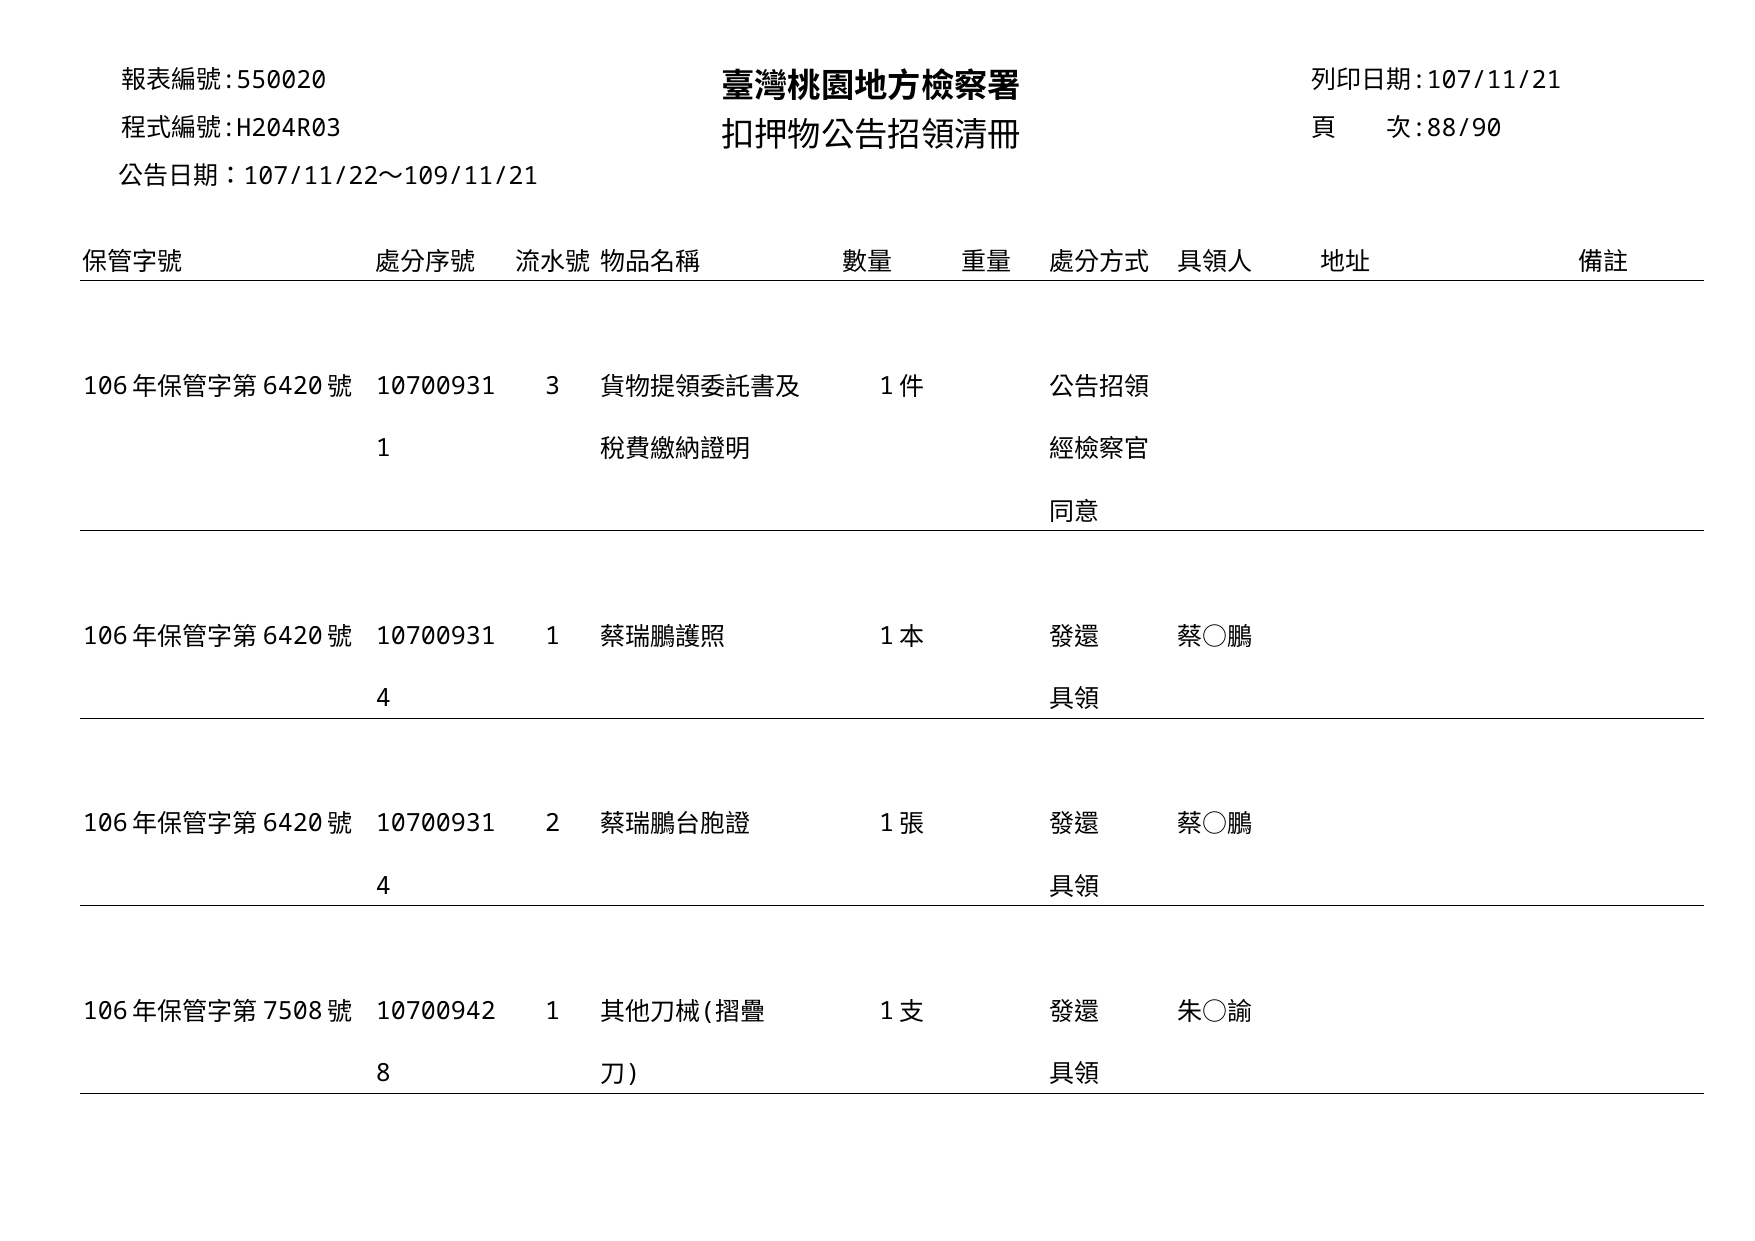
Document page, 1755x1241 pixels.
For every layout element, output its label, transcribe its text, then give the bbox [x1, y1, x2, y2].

table_header 處分序號 [373, 218, 507, 280]
table_cell 1支 [808, 906, 927, 1093]
table_cell [1317, 531, 1575, 718]
table_header 數量 [808, 218, 927, 280]
table_header 備註 [1575, 218, 1704, 280]
table_cell 106年保管字第6420號 [80, 531, 373, 718]
table_cell 107009428 [373, 906, 507, 1093]
table_cell 106年保管字第7508號 [80, 906, 373, 1093]
table_cell 1張 [808, 719, 927, 905]
table_header 具領人 [1175, 218, 1317, 280]
table_cell [1317, 281, 1575, 530]
table_cell 106年保管字第6420號 [80, 719, 373, 905]
table_cell 蔡○鵬 [1175, 531, 1317, 718]
table_cell 106年保管字第6420號 [80, 281, 373, 530]
table_cell 其他刀械(摺疊刀) [597, 906, 807, 1093]
table_header 地址 [1317, 218, 1575, 280]
table_header 流水號 [507, 218, 597, 280]
table_cell [1575, 281, 1704, 530]
table_cell 發還 具領 [1046, 719, 1175, 905]
table_cell [927, 906, 1046, 1093]
table_cell 公告招領經檢察官同意 [1046, 281, 1175, 530]
table_cell 蔡瑞鵬護照 [597, 531, 807, 718]
table_cell 107009311 [373, 281, 507, 530]
table_cell 1本 [808, 531, 927, 718]
table_cell [927, 281, 1046, 530]
table_cell 1 [507, 906, 597, 1093]
table_cell 107009314 [373, 531, 507, 718]
table_cell 107009314 [373, 719, 507, 905]
table_cell [1317, 906, 1575, 1093]
table_cell [927, 531, 1046, 718]
table_cell 發還 具領 [1046, 531, 1175, 718]
table_header 物品名稱 [597, 218, 807, 280]
table_cell 貨物提領委託書及稅費繳納證明 [597, 281, 807, 530]
table_cell 朱○諭 [1175, 906, 1317, 1093]
table_cell 發還 具領 [1046, 906, 1175, 1093]
table_cell 3 [507, 281, 597, 530]
table_cell [1575, 531, 1704, 718]
table_cell [1175, 281, 1317, 530]
table_header 重量 [927, 218, 1046, 280]
table_cell 1件 [808, 281, 927, 530]
table_cell [927, 719, 1046, 905]
table_cell [1575, 719, 1704, 905]
table_cell [1317, 719, 1575, 905]
table_header 處分方式 [1046, 218, 1175, 280]
table_header 保管字號 [80, 218, 373, 280]
table_cell 蔡○鵬 [1175, 719, 1317, 905]
table_cell 蔡瑞鵬台胞證 [597, 719, 807, 905]
table_cell 1 [507, 531, 597, 718]
table_cell [1575, 906, 1704, 1093]
table_cell 2 [507, 719, 597, 905]
